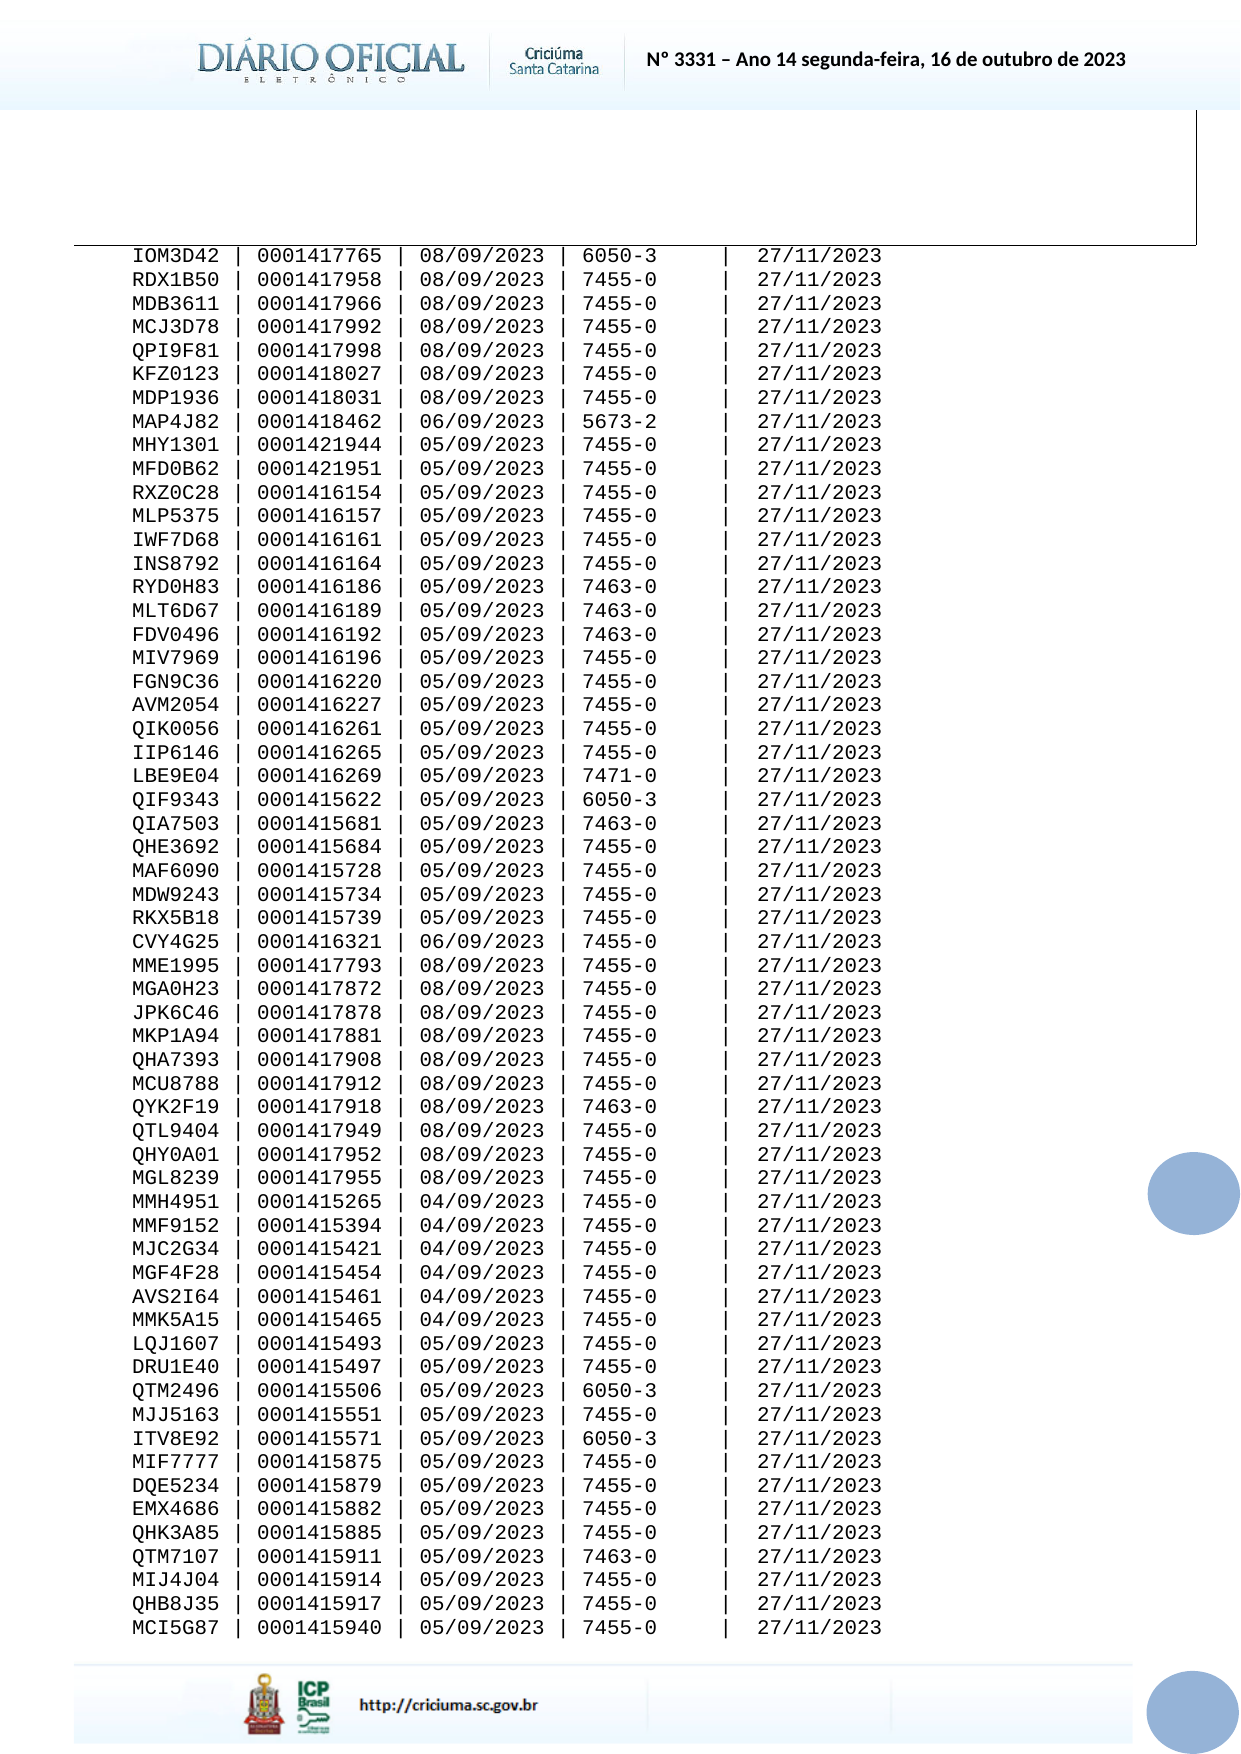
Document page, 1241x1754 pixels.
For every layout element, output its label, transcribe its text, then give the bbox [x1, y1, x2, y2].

text RKX5B18 | 0001415739 | 05/09/2023 | 7455-0 | 27/11/2023 [44, 907, 1196, 931]
text MAP4J82 | 0001418462 | 06/09/2023 | 5673-2 | 27/11/2023 [44, 411, 1196, 434]
text AVS2I64 | 0001415461 | 04/09/2023 | 7455-0 | 27/11/2023 [44, 1286, 1196, 1309]
text MCI5G87 | 0001415940 | 05/09/2023 | 7455-0 | 27/11/2023 [44, 1617, 1196, 1640]
text MGF4F28 | 0001415454 | 04/09/2023 | 7455-0 | 27/11/2023 [44, 1262, 1196, 1286]
text EMX4686 | 0001415882 | 05/09/2023 | 7455-0 | 27/11/2023 [44, 1498, 1196, 1522]
text QPI9F81 | 0001417998 | 08/09/2023 | 7455-0 | 27/11/2023 [44, 340, 1196, 363]
text DRU1E40 | 0001415497 | 05/09/2023 | 7455-0 | 27/11/2023 [44, 1357, 1196, 1380]
text QHA7393 | 0001417908 | 08/09/2023 | 7455-0 | 27/11/2023 [44, 1049, 1196, 1073]
text RDX1B50 | 0001417958 | 08/09/2023 | 7455-0 | 27/11/2023 [44, 269, 1196, 292]
text FDV0496 | 0001416192 | 05/09/2023 | 7463-0 | 27/11/2023 [44, 623, 1196, 647]
text QIK0056 | 0001416261 | 05/09/2023 | 7455-0 | 27/11/2023 [44, 718, 1196, 742]
text QIA7503 | 0001415681 | 05/09/2023 | 7463-0 | 27/11/2023 [44, 813, 1196, 836]
text MCJ3D78 | 0001417992 | 08/09/2023 | 7455-0 | 27/11/2023 [44, 316, 1196, 340]
text QHE3692 | 0001415684 | 05/09/2023 | 7455-0 | 27/11/2023 [44, 836, 1196, 860]
text MDB3611 | 0001417966 | 08/09/2023 | 7455-0 | 27/11/2023 [44, 292, 1196, 316]
text MCU8788 | 0001417912 | 08/09/2023 | 7455-0 | 27/11/2023 [44, 1073, 1196, 1096]
text MDW9243 | 0001415734 | 05/09/2023 | 7455-0 | 27/11/2023 [44, 884, 1196, 907]
text MJC2G34 | 0001415421 | 04/09/2023 | 7455-0 | 27/11/2023 [44, 1238, 1196, 1262]
text QIF9343 | 0001415622 | 05/09/2023 | 6050-3 | 27/11/2023 [44, 789, 1196, 813]
text QHY0A01 | 0001417952 | 08/09/2023 | 7455-0 | 27/11/2023 [44, 1144, 1196, 1167]
text MIV7969 | 0001416196 | 05/09/2023 | 7455-0 | 27/11/2023 [44, 647, 1196, 671]
text MLP5375 | 0001416157 | 05/09/2023 | 7455-0 | 27/11/2023 [44, 505, 1196, 529]
text MFD0B62 | 0001421951 | 05/09/2023 | 7455-0 | 27/11/2023 [44, 458, 1196, 482]
text DQE5234 | 0001415879 | 05/09/2023 | 7455-0 | 27/11/2023 [44, 1475, 1196, 1498]
text QHB8J35 | 0001415917 | 05/09/2023 | 7455-0 | 27/11/2023 [44, 1593, 1196, 1617]
text RXZ0C28 | 0001416154 | 05/09/2023 | 7455-0 | 27/11/2023 [44, 482, 1196, 505]
text MGA0H23 | 0001417872 | 08/09/2023 | 7455-0 | 27/11/2023 [44, 978, 1196, 1002]
text QTL9404 | 0001417949 | 08/09/2023 | 7455-0 | 27/11/2023 [44, 1120, 1196, 1144]
text MAF6090 | 0001415728 | 05/09/2023 | 7455-0 | 27/11/2023 [44, 860, 1196, 884]
text QYK2F19 | 0001417918 | 08/09/2023 | 7463-0 | 27/11/2023 [44, 1096, 1196, 1120]
text QTM7107 | 0001415911 | 05/09/2023 | 7463-0 | 27/11/2023 [44, 1546, 1196, 1569]
text LQJ1607 | 0001415493 | 05/09/2023 | 7455-0 | 27/11/2023 [44, 1333, 1196, 1357]
text MIF7777 | 0001415875 | 05/09/2023 | 7455-0 | 27/11/2023 [44, 1451, 1196, 1475]
text CVY4G25 | 0001416321 | 06/09/2023 | 7455-0 | 27/11/2023 [44, 931, 1196, 954]
text MMK5A15 | 0001415465 | 04/09/2023 | 7455-0 | 27/11/2023 [44, 1309, 1196, 1333]
text KFZ0123 | 0001418027 | 08/09/2023 | 7455-0 | 27/11/2023 [44, 363, 1196, 387]
text ITV8E92 | 0001415571 | 05/09/2023 | 6050-3 | 27/11/2023 [44, 1427, 1196, 1451]
text MLT6D67 | 0001416189 | 05/09/2023 | 7463-0 | 27/11/2023 [44, 600, 1196, 623]
text AVM2054 | 0001416227 | 05/09/2023 | 7455-0 | 27/11/2023 [44, 694, 1196, 718]
text MMH4951 | 0001415265 | 04/09/2023 | 7455-0 | 27/11/2023 [44, 1191, 1153, 1215]
text RYD0H83 | 0001416186 | 05/09/2023 | 7463-0 | 27/11/2023 [44, 576, 1196, 600]
text MME1995 | 0001417793 | 08/09/2023 | 7455-0 | 27/11/2023 [44, 954, 1196, 978]
text MJJ5163 | 0001415551 | 05/09/2023 | 7455-0 | 27/11/2023 [44, 1404, 1196, 1427]
text MIJ4J04 | 0001415914 | 05/09/2023 | 7455-0 | 27/11/2023 [44, 1569, 1196, 1593]
text MDP1936 | 0001418031 | 08/09/2023 | 7455-0 | 27/11/2023 [44, 387, 1196, 411]
text QTM2496 | 0001415506 | 05/09/2023 | 6050-3 | 27/11/2023 [44, 1380, 1196, 1404]
text MHY1301 | 0001421944 | 05/09/2023 | 7455-0 | 27/11/2023 [44, 434, 1196, 458]
text FGN9C36 | 0001416220 | 05/09/2023 | 7455-0 | 27/11/2023 [44, 671, 1196, 694]
text QHK3A85 | 0001415885 | 05/09/2023 | 7455-0 | 27/11/2023 [44, 1522, 1196, 1546]
text IOM3D42 | 0001417765 | 08/09/2023 | 6050-3 | 27/11/2023 [44, 245, 1196, 269]
text MMF9152 | 0001415394 | 04/09/2023 | 7455-0 | 27/11/2023 [44, 1215, 1196, 1238]
text IIP6146 | 0001416265 | 05/09/2023 | 7455-0 | 27/11/2023 [44, 742, 1196, 765]
text LBE9E04 | 0001416269 | 05/09/2023 | 7471-0 | 27/11/2023 [44, 765, 1196, 789]
text JPK6C46 | 0001417878 | 08/09/2023 | 7455-0 | 27/11/2023 [44, 1002, 1196, 1026]
text MKP1A94 | 0001417881 | 08/09/2023 | 7455-0 | 27/11/2023 [44, 1026, 1196, 1049]
text INS8792 | 0001416164 | 05/09/2023 | 7455-0 | 27/11/2023 [44, 553, 1196, 576]
text MGL8239 | 0001417955 | 08/09/2023 | 7455-0 | 27/11/2023 [44, 1167, 1157, 1191]
text IWF7D68 | 0001416161 | 05/09/2023 | 7455-0 | 27/11/2023 [44, 529, 1196, 553]
